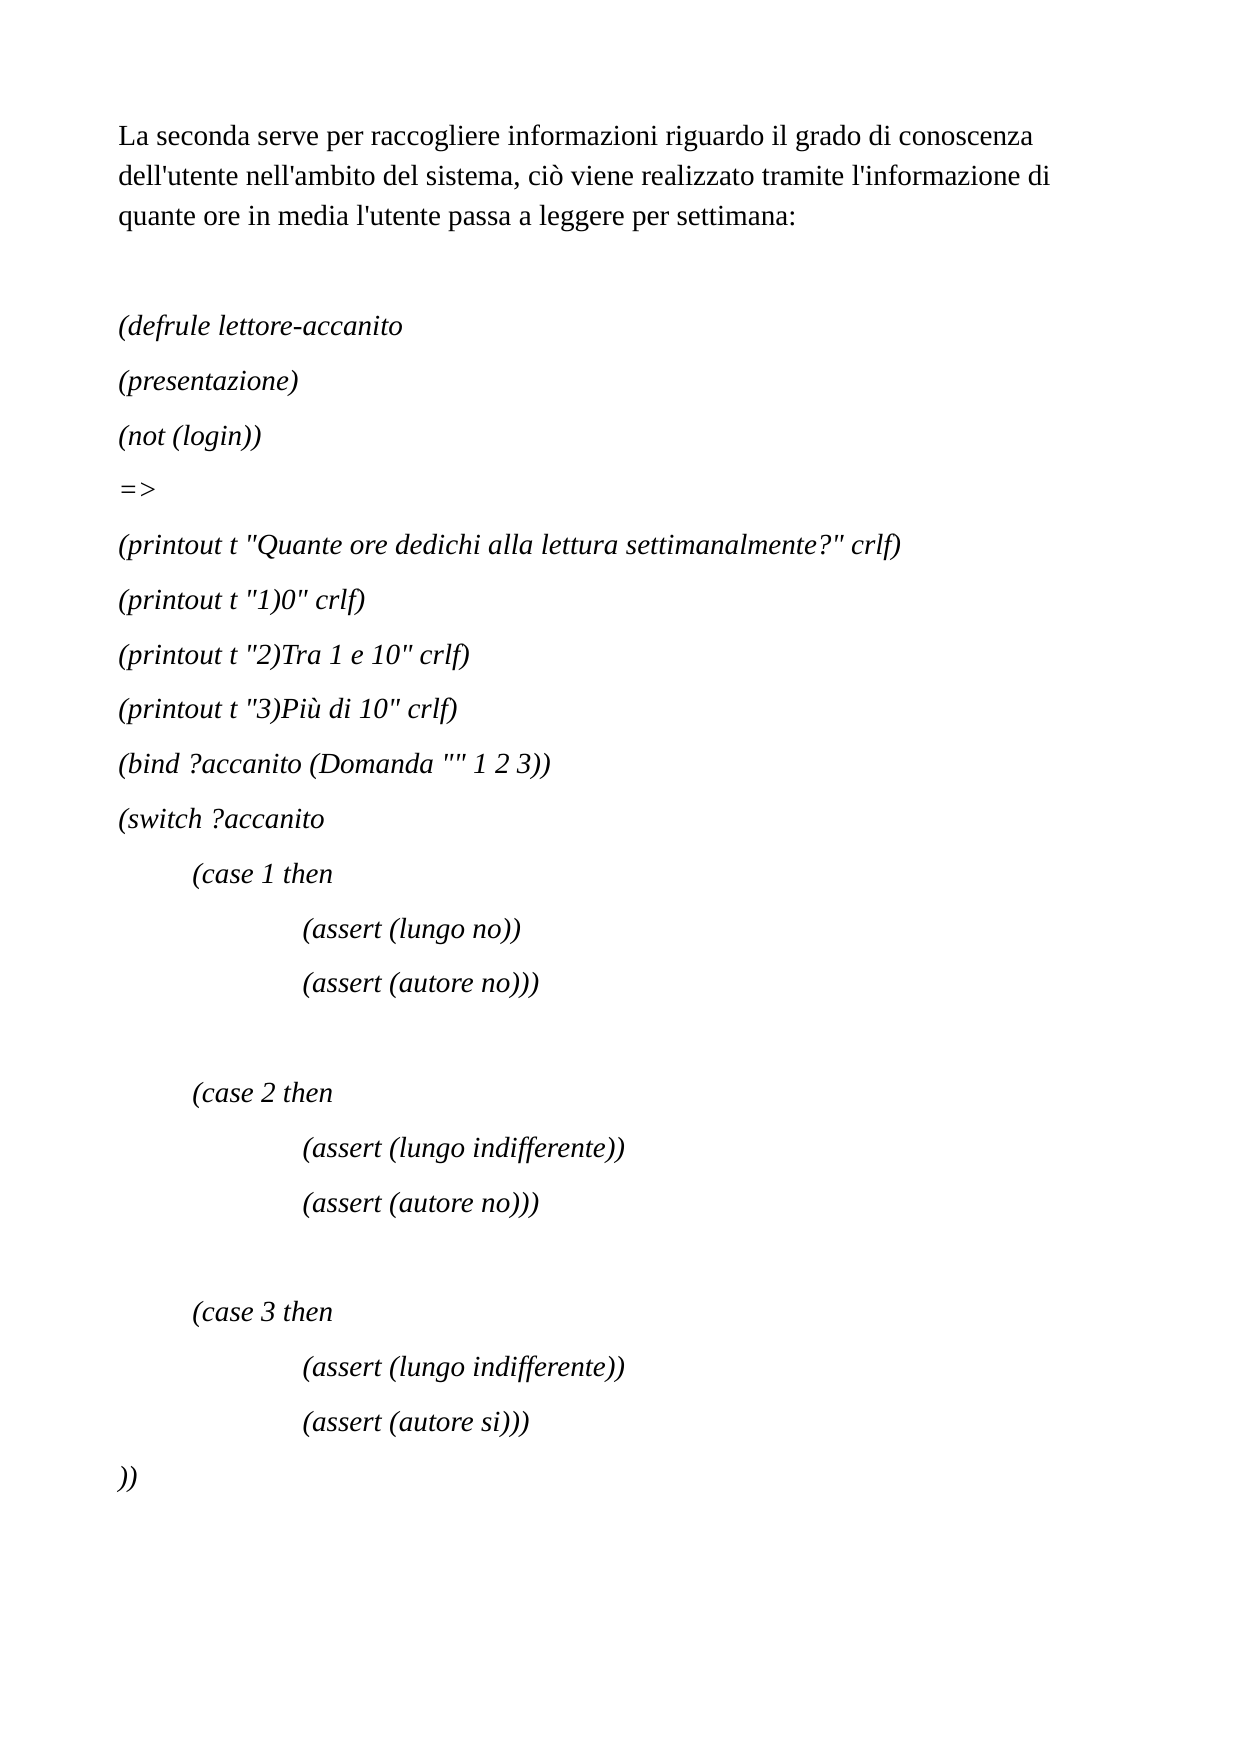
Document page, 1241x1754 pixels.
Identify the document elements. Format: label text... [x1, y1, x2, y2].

text => [118, 472, 1122, 506]
text )) [118, 1459, 1122, 1492]
text (printout t "Quante ore dedichi alla lettura settimanalmente?" crlf) [118, 527, 1122, 561]
text (assert (autore no))) [118, 966, 1122, 999]
text (printout t "1)0" crlf) [118, 582, 1122, 616]
text (assert (autore si))) [118, 1404, 1122, 1437]
text (assert (lungo indifferente)) [118, 1349, 1122, 1383]
text (bind ?accanito (Domanda "" 1 2 3)) [118, 746, 1122, 780]
text (not (login)) [118, 418, 1122, 451]
text (case 3 then [118, 1294, 1122, 1328]
text (presentazione) [118, 363, 1122, 396]
text (assert (autore no))) [118, 1185, 1122, 1218]
text La seconda serve per raccogliere informazioni riguardo il grado di conoscenza dell'utente nell'ambito del sistema, ciò viene realizzato tramite l'informazione di quante ore in media l'utente passa a leggere per settimana: [118, 118, 1122, 232]
text (assert (lungo indifferente)) [118, 1130, 1122, 1163]
text (switch ?accanito [118, 801, 1122, 835]
text (printout t "2)Tra 1 e 10" crlf) [118, 637, 1122, 670]
text (case 1 then [118, 856, 1122, 889]
text (defrule lettore-accanito [118, 308, 1122, 342]
text (case 2 then [118, 1075, 1122, 1109]
text (printout t "3)Più di 10" crlf) [118, 692, 1122, 725]
text (assert (lungo no)) [118, 911, 1122, 944]
